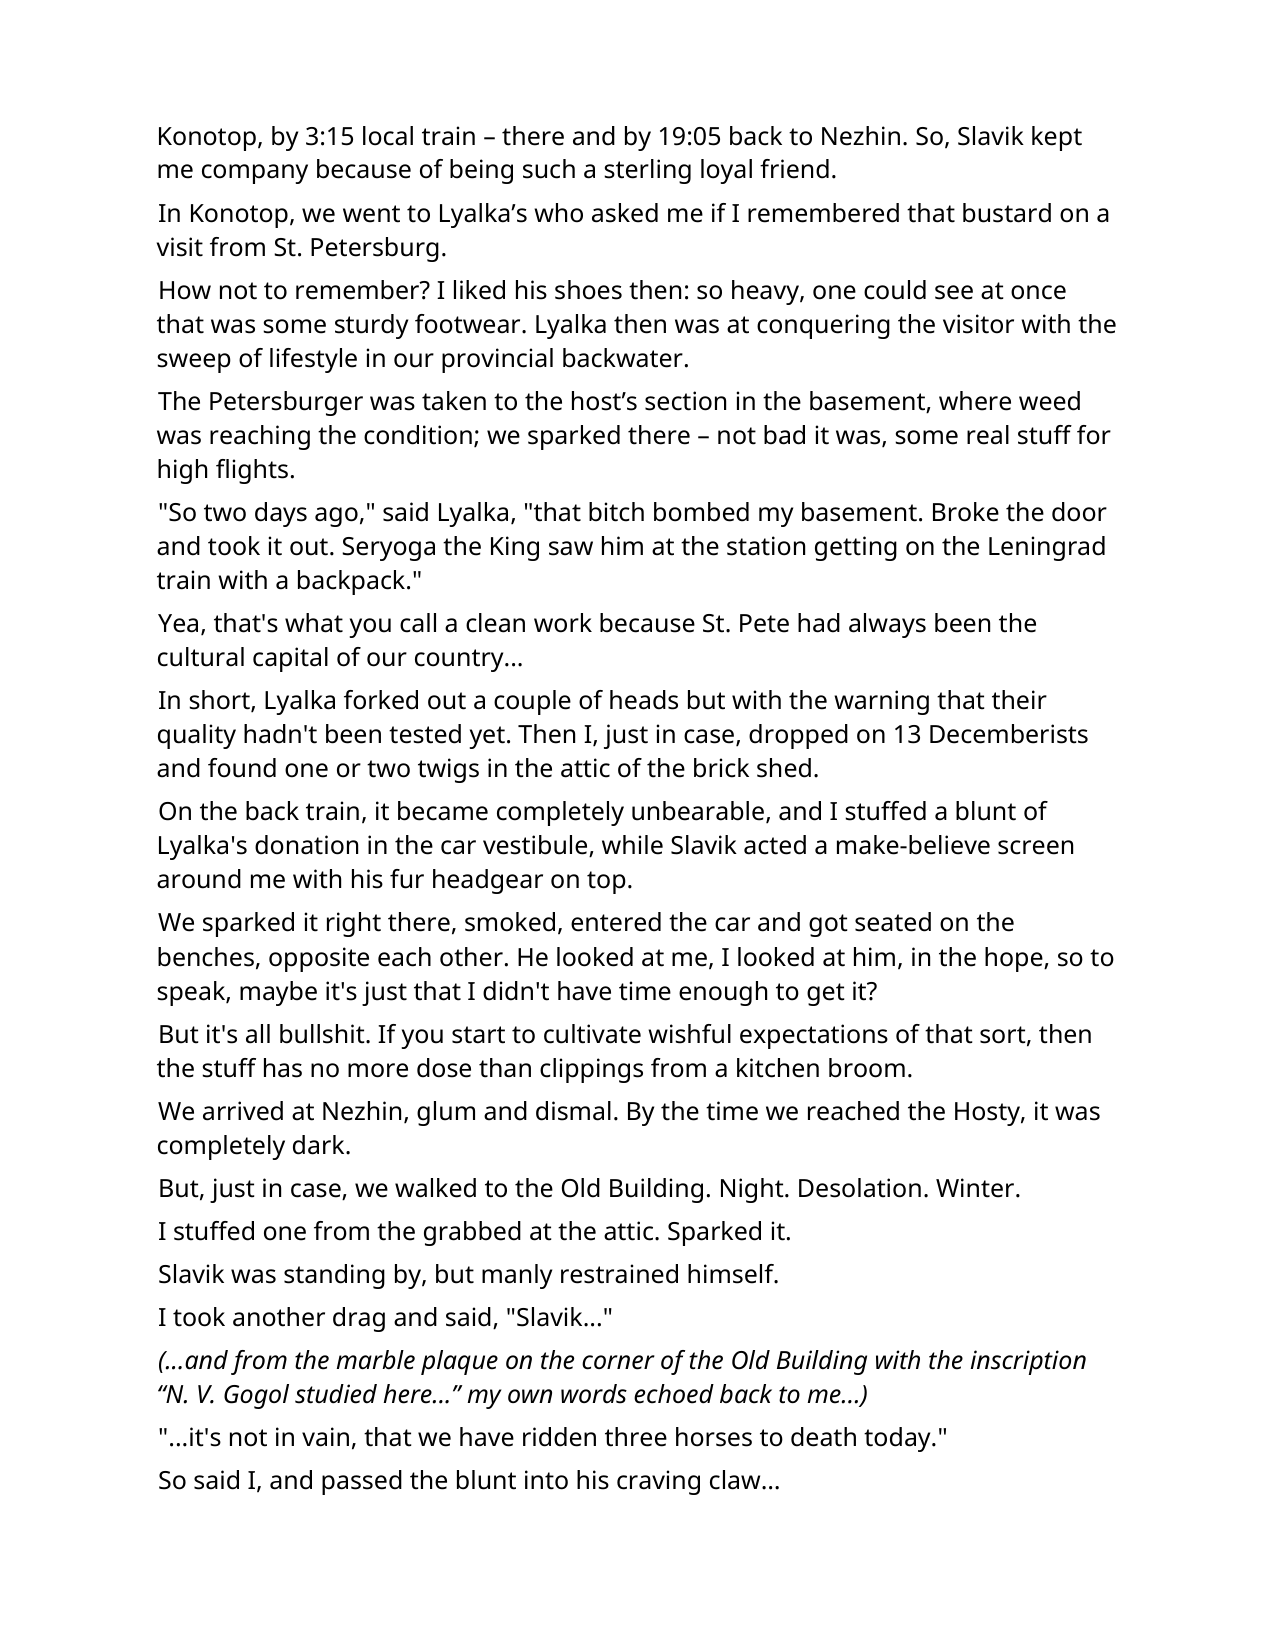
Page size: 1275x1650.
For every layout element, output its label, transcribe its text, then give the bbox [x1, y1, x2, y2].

text So said I, and passed the blunt into his craving claw… [156, 1463, 1118, 1497]
text I took another drag and said, "Slavik..." [156, 1299, 1118, 1333]
text We sparked it right there, smoked, entered the car and got seated on the benches, opposite each other. He looked at me, I looked at him, in the hope, so to speak, maybe it's just that I didn't have time enough to get it? [156, 905, 1118, 1007]
text But it's all bullshit. If you start to cultivate wishful expectations of that sort, then the stuff has no more dose than clippings from a kitchen broom. [156, 1016, 1118, 1084]
text (...and from the marble plaque on the corner of the Old Building with the inscription “N. V. Gogol studied here...” my own words echoed back to me...) [156, 1342, 1118, 1411]
text "...it's not in vain, that we have ridden three horses to death today." [156, 1419, 1118, 1454]
text How not to remember? I liked his shoes then: so heavy, one could see at once that was some sturdy footwear. Lyalka then was at conquering the visitor with the sweep of lifestyle in our provincial backwater. [156, 272, 1118, 374]
text In Konotop, we went to Lyalka’s who asked me if I remembered that bustard on a visit from St. Petersburg. [156, 195, 1118, 263]
text Konotop, by 3:15 local train – there and by 19:05 back to Nezhin. So, Slavik kept me company because of being such a sterling loyal friend. [156, 118, 1118, 186]
text The Petersburger was taken to the host’s section in the basement, where weed was reaching the condition; we sparked there – not bad it was, some real stuff for high flights. [156, 383, 1118, 486]
text "So two days ago," said Lyalka, "that bitch bombed my basement. Broke the door and took it out. Seryoga the King saw him at the station getting on the Leningrad train with a backpack." [156, 494, 1118, 597]
text We arrived at Nezhin, glum and dismal. By the time we reached the Hosty, it was completely dark. [156, 1093, 1118, 1161]
text Slavik was standing by, but manly restrained himself. [156, 1256, 1118, 1291]
text On the back train, it became completely unbearable, and I stuffed a blunt of Lyalka's donation in the car vestibule, while Slavik acted a make-believe screen around me with his fur headgear on top. [156, 794, 1118, 896]
text But, just in case, we walked to the Old Building. Night. Desolation. Winter. [156, 1170, 1118, 1204]
text In short, Lyalka forked out a couple of heads but with the warning that their quality hadn't been tested yet. Then I, just in case, dropped on 13 Decemberists and found one or two twigs in the attic of the brick shed. [156, 683, 1118, 785]
text I stuffed one from the grabbed at the attic. Sparked it. [156, 1213, 1118, 1247]
text Yea, that's what you call a clean work because St. Pete had always been the cultural capital of our country... [156, 606, 1118, 674]
